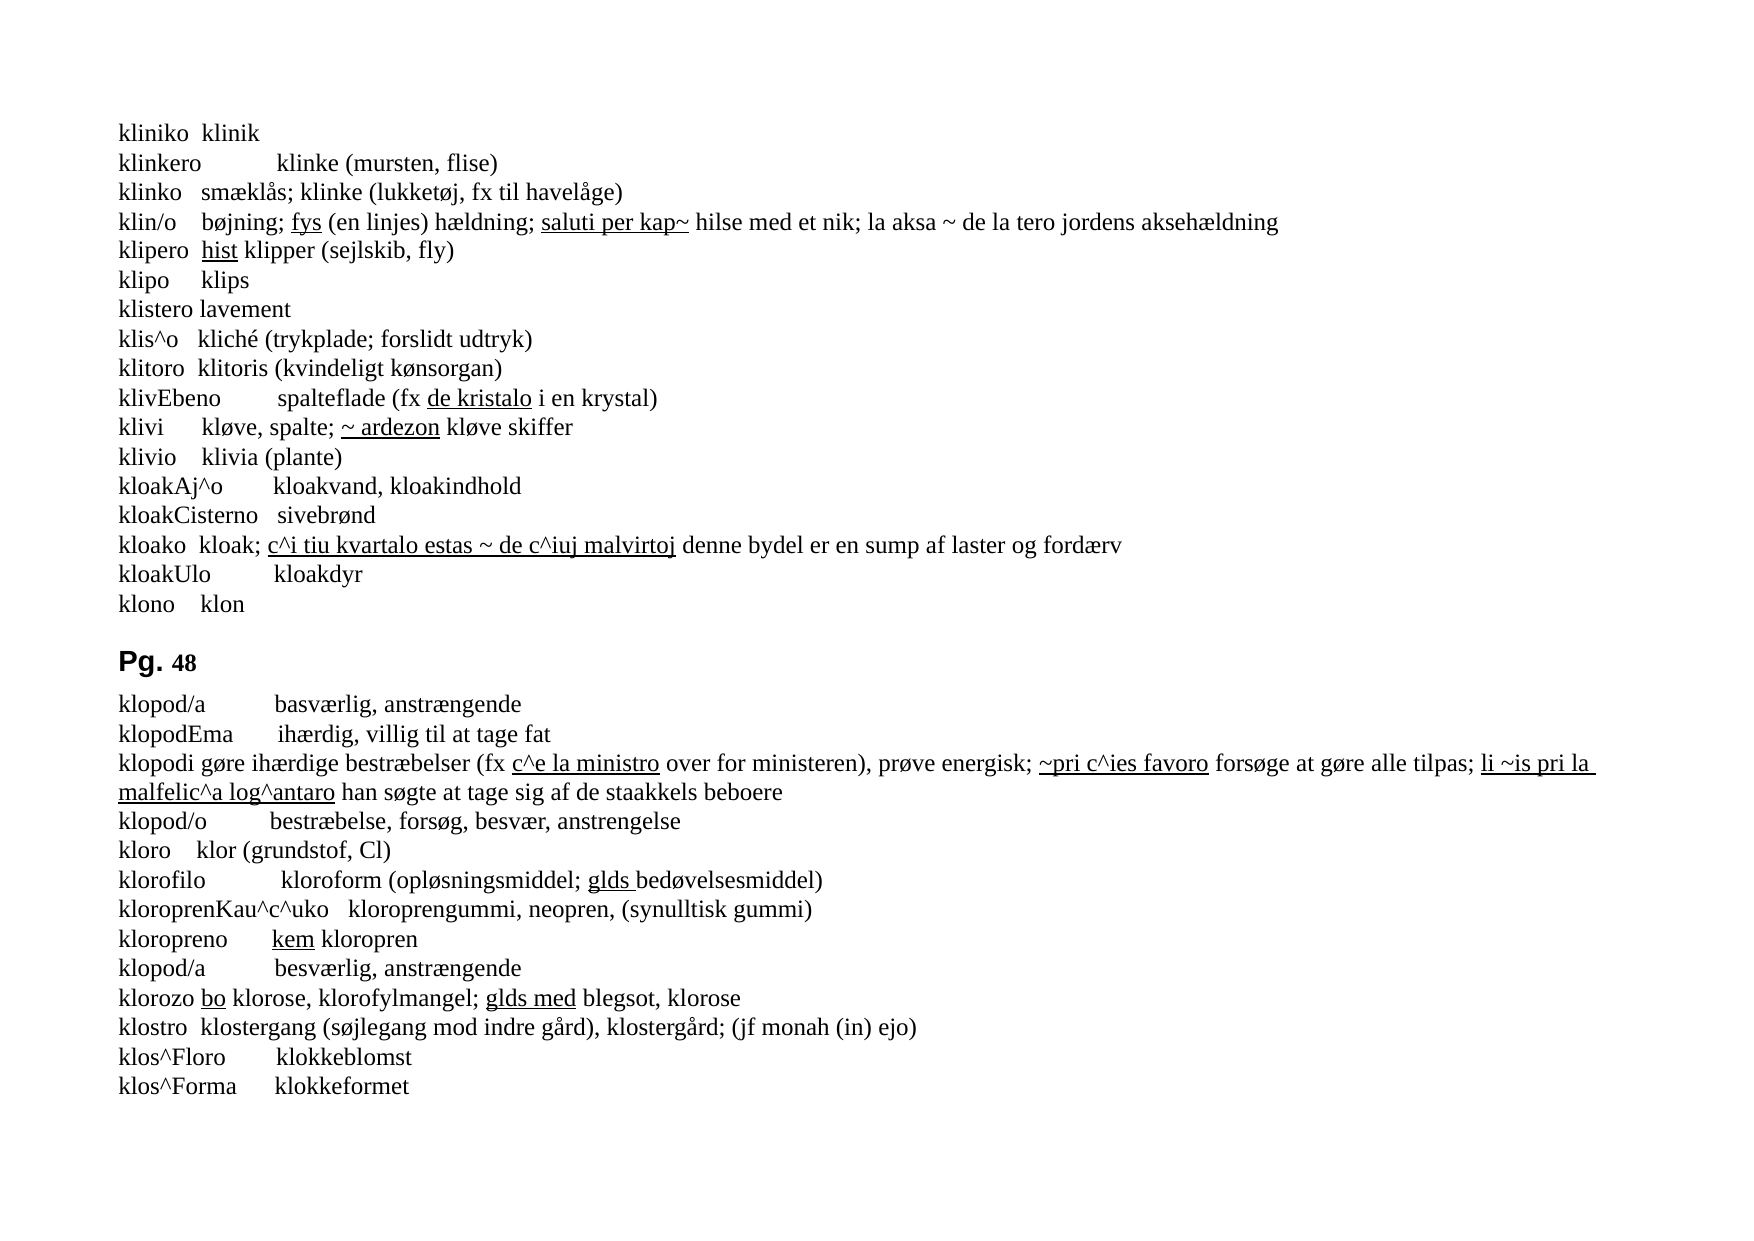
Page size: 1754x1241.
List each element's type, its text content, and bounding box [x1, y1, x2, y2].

text klos^Forma klokkeformet [118, 1071, 1636, 1101]
text klinko smæklås; klinke (lukketøj, fx til havelåge) [118, 177, 1636, 207]
text klivio klivia (plante) [118, 442, 1636, 471]
text kloakAj^o kloakvand, kloakindhold [118, 471, 1636, 501]
text klorofilo kloroform (opløsningsmiddel; glds bedøvelsesmiddel) [118, 865, 1636, 894]
text klopod/a basværlig, anstrængende [118, 689, 1636, 719]
text klis^o kliché (trykplade; forslidt udtryk) [118, 324, 1636, 353]
text klivi kløve, spalte; ~ ardezon kløve skiffer [118, 412, 1636, 442]
text klipo klips [118, 265, 1636, 294]
text kliniko klinik [118, 118, 1636, 148]
text klivEbeno spalteflade (fx de kristalo i en krystal) [118, 383, 1636, 412]
text klopodi gøre ihærdige bestræbelser (fx c^e la ministro over for ministeren), prøve energisk; ~pri c^ies favoro forsøge at gøre alle tilpas; li ~is pri la malfelic^a log^antaro han søgte at tage sig af de staakkels beboere [118, 748, 1636, 806]
text klipero hist klipper (sejlskib, fly) [118, 235, 1636, 265]
text kloako kloak; c^i tiu kvartalo estas ~ de c^iuj malvirtoj denne bydel er en sump af laster og fordærv [118, 530, 1636, 559]
subtitle Pg. 48 [118, 643, 1636, 677]
text klin/o bøjning; fys (en linjes) hældning; saluti per kap~ hilse med et nik; la aksa ~ de la tero jordens aksehældning [118, 207, 1636, 235]
text kloakCisterno sivebrønd [118, 501, 1636, 530]
text kloro klor (grundstof, Cl) [118, 836, 1636, 865]
text klostro klostergang (søjlegang mod indre gård), klostergård; (jf monah (in) ejo) [118, 1012, 1636, 1042]
text klorozo bo klorose, klorofylmangel; glds med blegsot, klorose [118, 983, 1636, 1012]
text klistero lavement [118, 294, 1636, 324]
text klopodEma ihærdig, villig til at tage fat [118, 719, 1636, 748]
text klinkero klinke (mursten, flise) [118, 148, 1636, 177]
text klitoro klitoris (kvindeligt kønsorgan) [118, 353, 1636, 383]
text klopod/a besværlig, anstrængende [118, 953, 1636, 983]
text kloropreno kem kloropren [118, 924, 1636, 953]
text kloakUlo kloakdyr [118, 559, 1636, 589]
text kloroprenKau^c^uko kloroprengummi, neopren, (synulltisk gummi) [118, 894, 1636, 924]
text klono klon [118, 589, 1636, 618]
text klos^Floro klokkeblomst [118, 1042, 1636, 1071]
text klopod/o bestræbelse, forsøg, besvær, anstrengelse [118, 806, 1636, 836]
